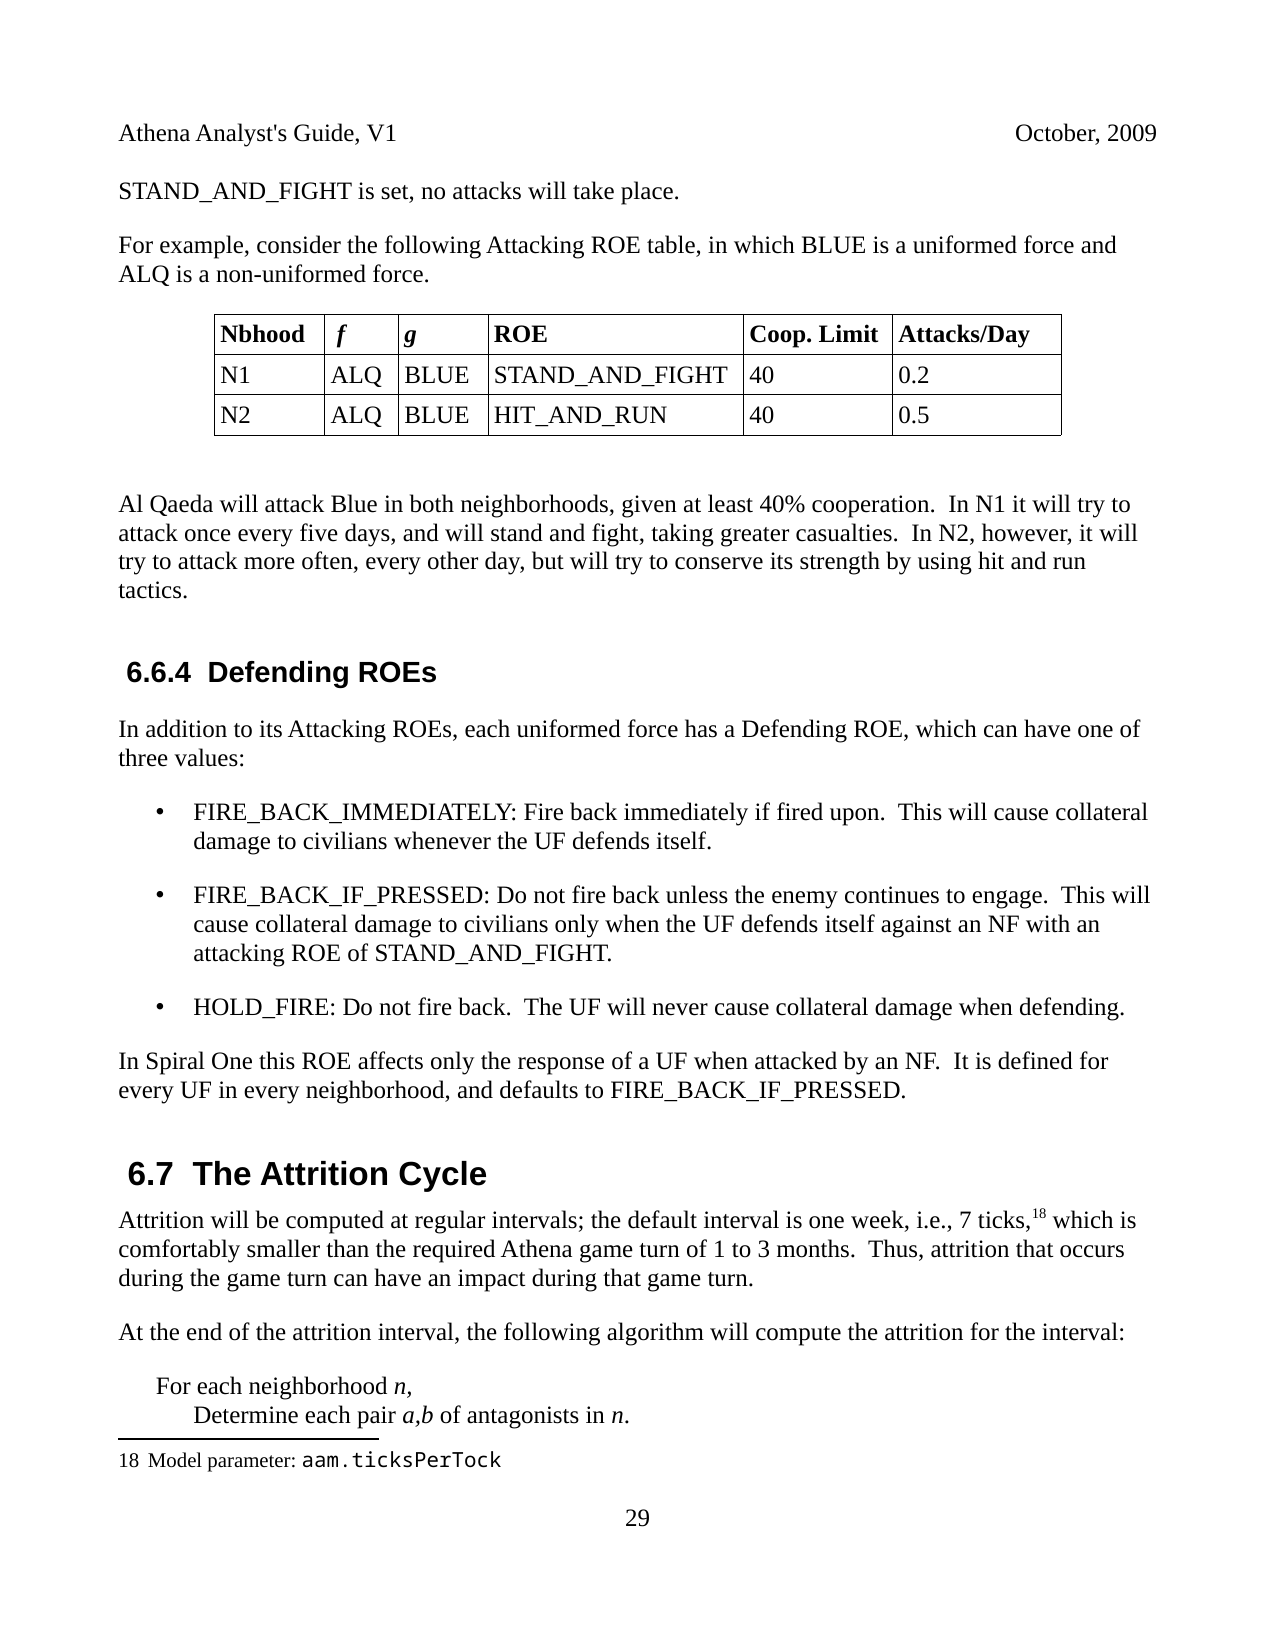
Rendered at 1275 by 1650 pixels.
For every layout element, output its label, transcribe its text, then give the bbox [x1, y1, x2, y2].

text Attrition will be computed at regular intervals; the default interval is one week, i.e., 7 ticks, which is comfortably smaller than the required Athena game turn of 1 to 3 months. Thus, attrition that occurs during the game turn can have an impact during that game turn. [118, 1205, 1157, 1291]
table_cell 0.5 [893, 395, 1061, 434]
table_cell HIT_AND_RUN [489, 395, 743, 434]
subtitle Defending ROEs [118, 655, 1157, 688]
table_header Coop. Limit [744, 315, 892, 354]
table_header f [325, 315, 398, 354]
table_header Nbhood [215, 315, 324, 354]
text In addition to its Attacking ROEs, each uniformed force has a Defending ROE, which can have one of three values: [118, 714, 1157, 772]
subtitle The Attrition Cycle [118, 1154, 1157, 1193]
text Model parameter: aam.ticksPerTock [118, 1445, 1157, 1474]
table_cell BLUE [399, 355, 488, 394]
list FIRE_BACK_IMMEDIATELY: Fire back immediately if fired upon. This will cause collateral damage to civilians whenever the UF defends itself. [156, 797, 1157, 854]
text STAND_AND_FIGHT is set, no attacks will take place. [118, 176, 1157, 205]
table_header ROE [489, 315, 743, 354]
text Determine each pair a,b of antagonists in n. [193, 1400, 1157, 1429]
text For example, consider the following Attacking ROE table, in which BLUE is a uniformed force and ALQ is a non-uniformed force. [118, 231, 1157, 288]
text In Spiral One this ROE affects only the response of a UF when attacked by an NF. It is defined for every UF in every neighborhood, and defaults to FIRE_BACK_IF_PRESSED. [118, 1046, 1157, 1104]
table_header Attacks/Day [893, 315, 1061, 354]
text Al Qaeda will attack Blue in both neighborhoods, given at least 40% cooperation. In N1 it will try to attack once every five days, and will stand and fight, taking greater casualties. In N2, however, it will try to attack more often, every other day, but will try to conserve its strength by using hit and run tactics. [118, 489, 1157, 604]
table_cell 40 [744, 395, 892, 434]
table_cell N2 [215, 395, 324, 434]
table_cell BLUE [399, 395, 488, 434]
list HOLD_FIRE: Do not fire back. The UF will never cause collateral damage when defending. [156, 992, 1157, 1021]
text At the end of the attrition interval, the following algorithm will compute the attrition for the interval: [118, 1317, 1157, 1346]
table_cell 0.2 [893, 355, 1061, 394]
table_cell N1 [215, 355, 324, 394]
table_header g [399, 315, 488, 354]
table_cell ALQ [325, 355, 398, 394]
table_cell STAND_AND_FIGHT [489, 355, 743, 394]
list FIRE_BACK_IF_PRESSED: Do not fire back unless the enemy continues to engage. This will cause collateral damage to civilians only when the UF defends itself against an NF with an attacking ROE of STAND_AND_FIGHT. [156, 880, 1157, 966]
table_cell ALQ [325, 395, 398, 434]
table_cell 40 [744, 355, 892, 394]
text For each neighborhood n, [156, 1371, 1157, 1400]
